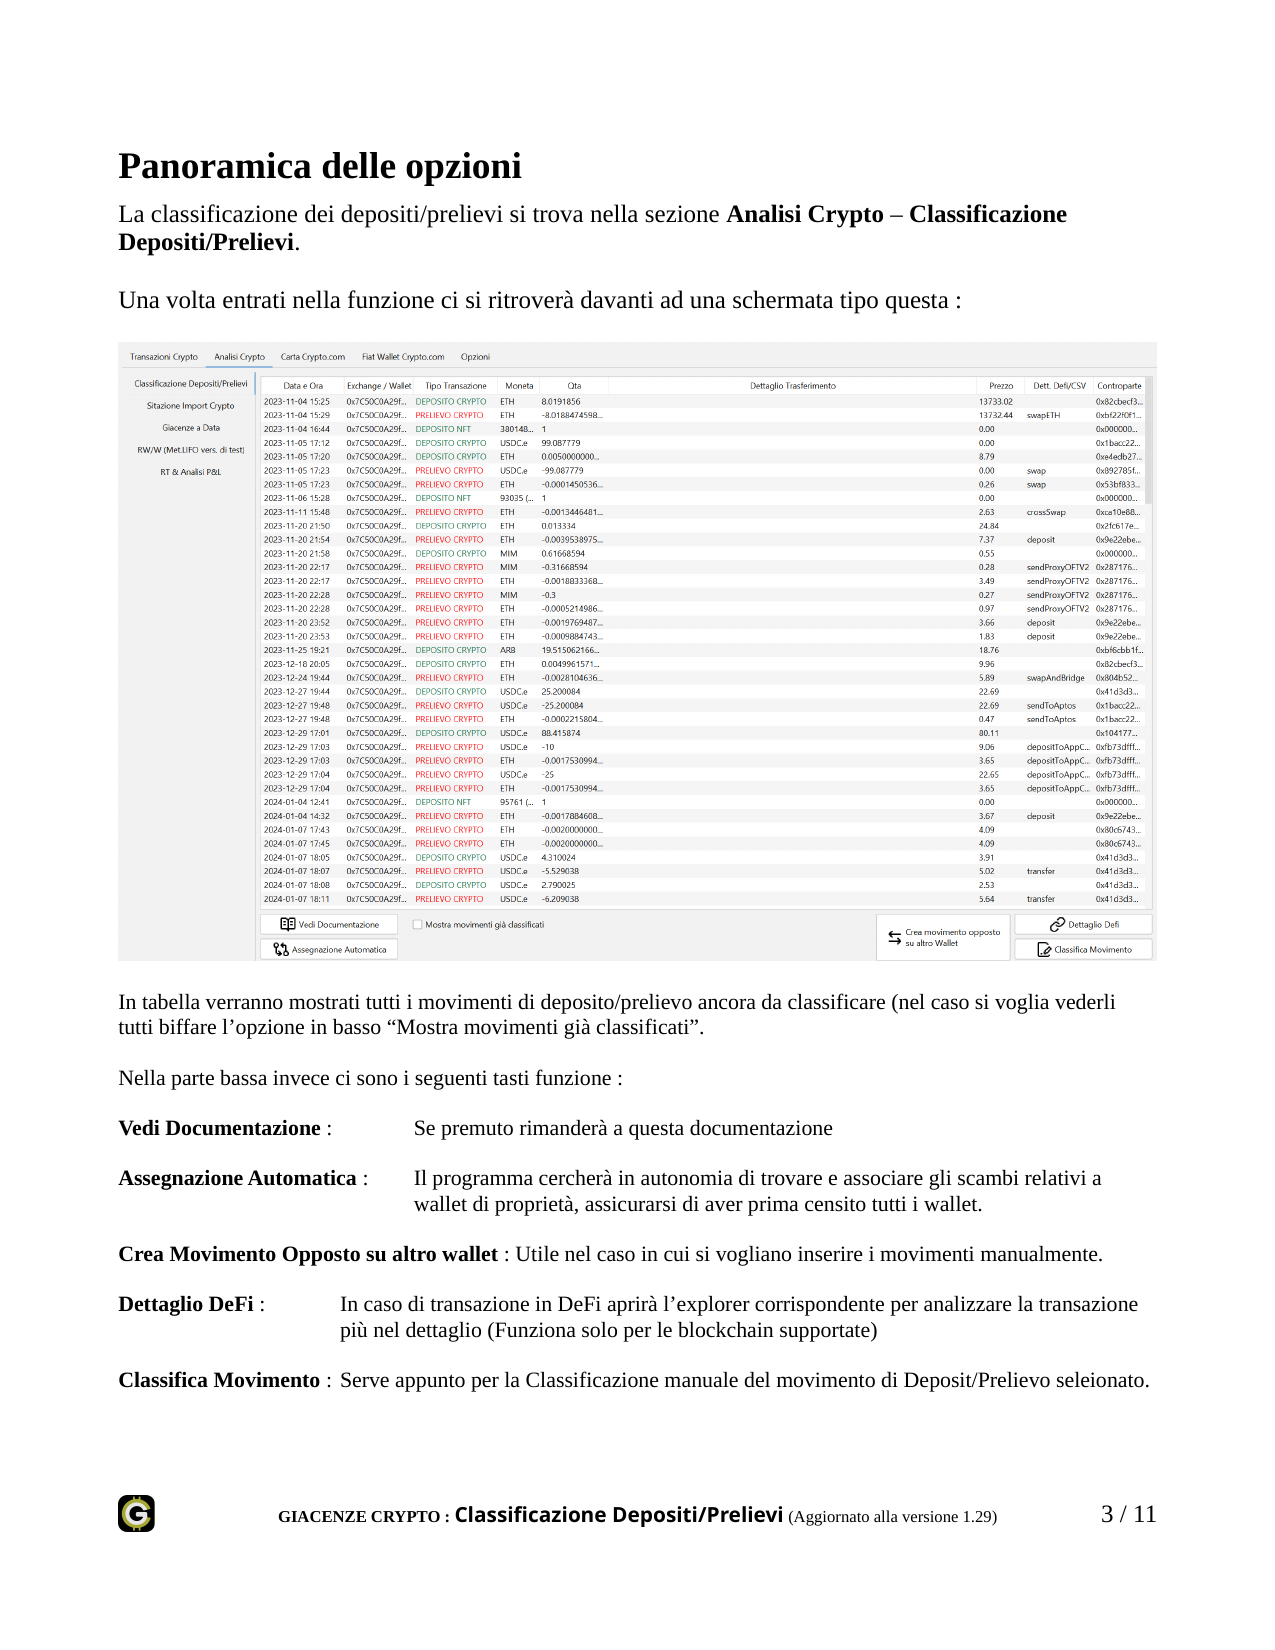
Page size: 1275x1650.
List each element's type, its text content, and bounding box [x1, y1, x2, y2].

picture [118, 342, 1157, 961]
text Crea Movimento Opposto su altro wallet : Utile nel caso in cui si vogliano inserire i movimenti manualmente. [118, 1241, 1157, 1266]
picture [118, 1495, 155, 1532]
text Vedi Documentazione : Se premuto rimanderà a questa documentazione [118, 1115, 1157, 1140]
subtitle Panoramica delle opzioni [118, 143, 1157, 186]
text Classifica Movimento : Serve appunto per la Classificazione manuale del movimento di Deposit/Prelievo seleionato. [118, 1367, 1157, 1392]
text La classificazione dei depositi/prelievi si trova nella sezione Analisi Crypto – Classificazione Depositi/Prelievi. [118, 199, 1157, 256]
text Dettaglio DeFi : In caso di transazione in DeFi aprirà l’explorer corrispondente per analizzare la transazione più nel dettaglio (Funziona solo per le blockchain supportate) [118, 1291, 1157, 1342]
text Assegnazione Automatica : Il programma cercherà in autonomia di trovare e associare gli scambi relativi a wallet di proprietà, assicurarsi di aver prima censito tutti i wallet. [118, 1165, 1157, 1216]
text In tabella verranno mostrati tutti i movimenti di deposito/prelievo ancora da classificare (nel caso si voglia vederli tutti biffare l’opzione in basso “Mostra movimenti già classificati”. [118, 989, 1157, 1039]
text Una volta entrati nella funzione ci si ritroverà davanti ad una schermata tipo questa : [118, 285, 1157, 314]
text Nella parte bassa invece ci sono i seguenti tasti funzione : [118, 1064, 1157, 1090]
